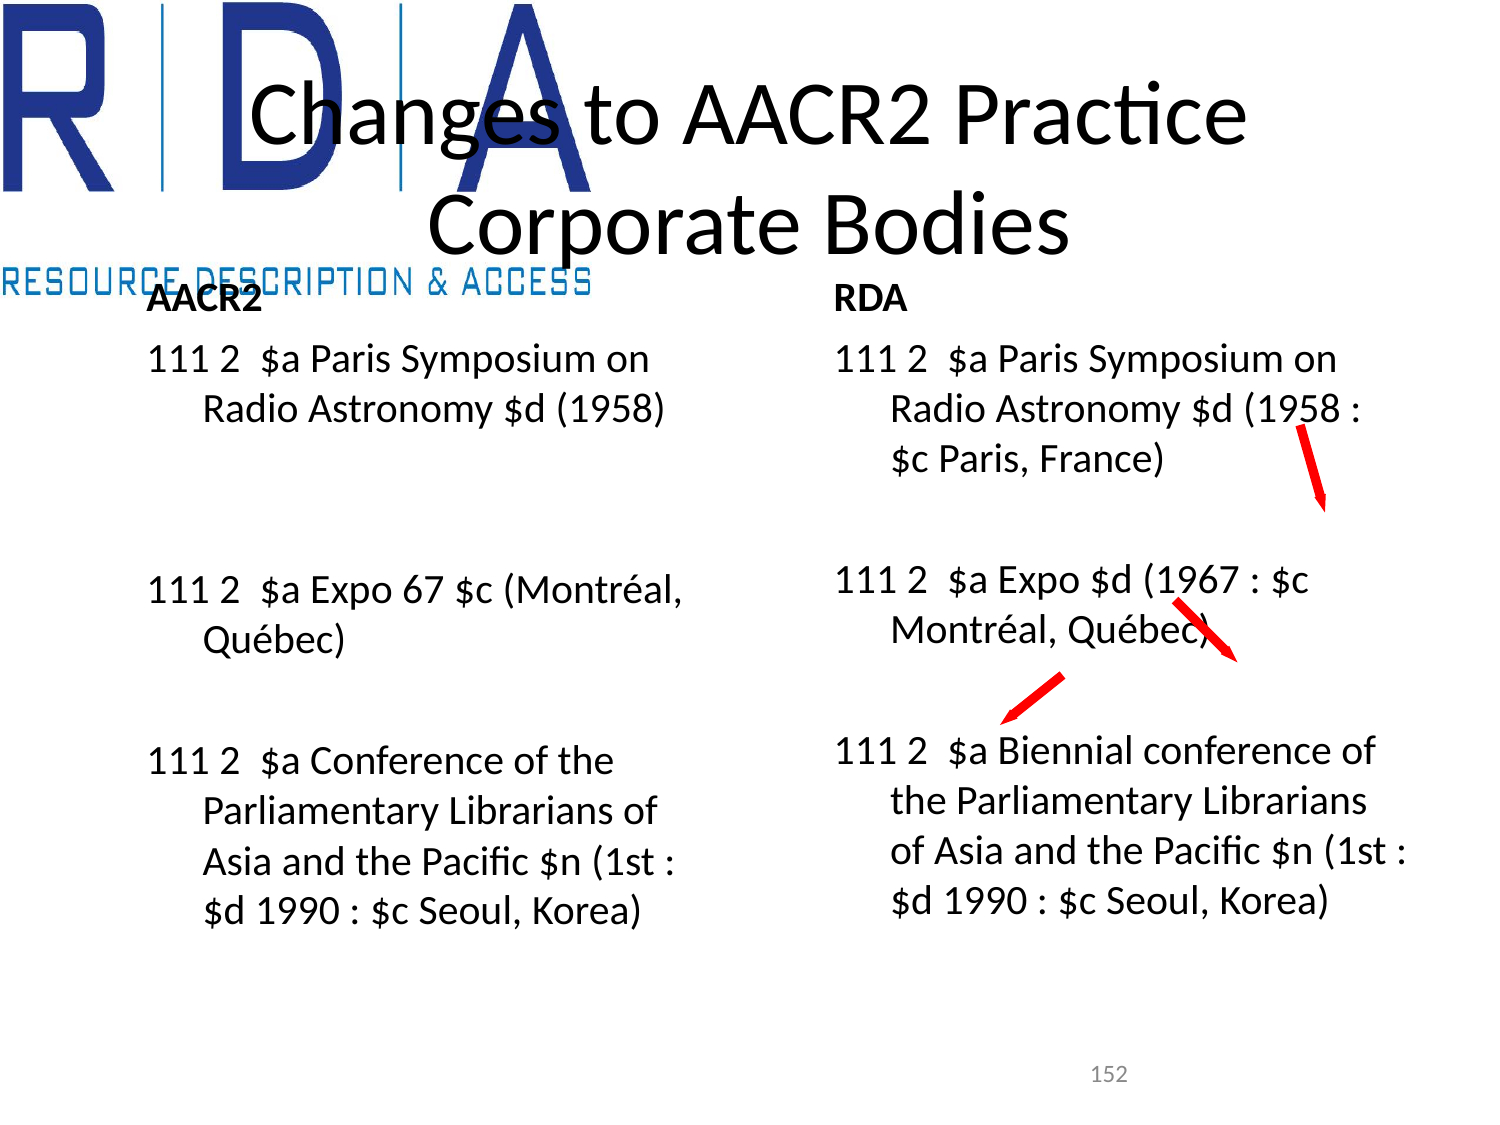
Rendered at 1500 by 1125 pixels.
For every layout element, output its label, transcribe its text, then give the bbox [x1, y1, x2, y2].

text_box 152 [1074, 1042, 1426, 1103]
title Changes to AACR2 Practice Corporate Bodies [75, 45, 1426, 233]
list RDA 111 2 $a Paris Symposium on Radio Astronomy $d (1958 : $c Paris, France) 111 2 $a Expo $d (1967 : $c Montréal, Québec) 111 2 $a Biennial conference of the Parliamentary Librarians of Asia and the Pacific $n (1st : $d 1990 : $c Seoul, Korea) [762, 262, 1426, 1005]
list AACR2 111 2 $a Paris Symposium on Radio Astronomy $d (1958) 111 2 $a Expo 67 $c (Montréal, Québec) 111 2 $a Conference of the Parliamentary Librarians of Asia and the Pacific $n (1st : $d 1990 : $c Seoul, Korea) [75, 262, 738, 1005]
